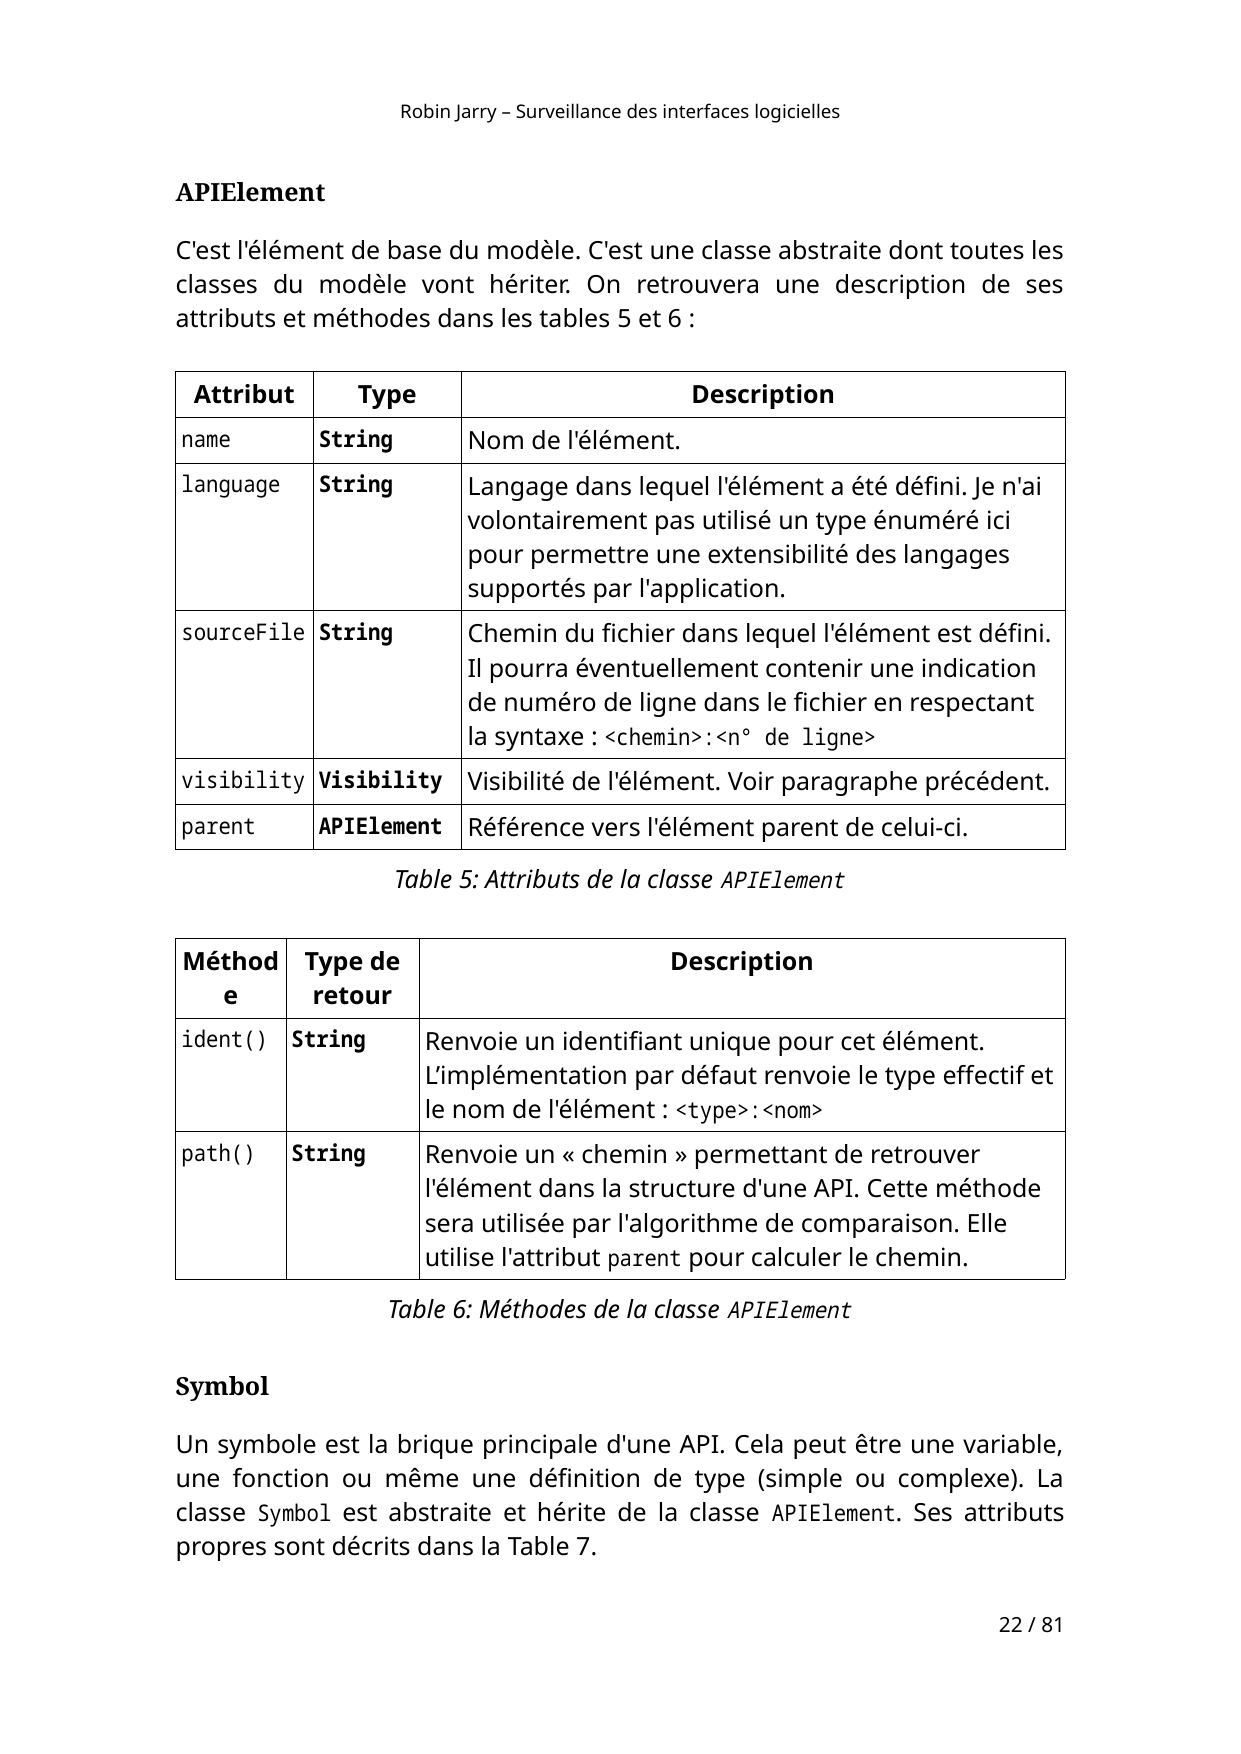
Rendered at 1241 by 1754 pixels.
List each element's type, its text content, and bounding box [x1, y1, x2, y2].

table_cell Nom de l'élément. [462, 418, 1065, 462]
text Un symbole est la brique principale d'une API. Cela peut être une variable, une fonction ou même une définition de type (simple ou complexe). La classe Symbol est abstraite et hérite de la classe APIElement. Ses attributs propres sont décrits dans la Table 7. [175, 1427, 1065, 1563]
text C'est l'élément de base du modèle. C'est une classe abstraite dont toutes les classes du modèle vont hériter. On retrouvera une description de ses attributs et méthodes dans les tables 5 et 6 : [175, 233, 1065, 335]
table_cell parent [176, 805, 313, 849]
table_cell String [314, 464, 461, 610]
table_header Méthode [176, 939, 286, 1017]
table_cell path() [176, 1132, 286, 1279]
table_cell ident() [176, 1019, 286, 1131]
table_header Description [420, 939, 1065, 1017]
table_cell String [287, 1132, 419, 1279]
text Table 5: Attributs de la classe APIElement [175, 862, 1065, 896]
table_header Type de retour [287, 939, 419, 1017]
table_header Type [314, 372, 461, 417]
table_cell Renvoie un « chemin » permettant de retrouver l'élément dans la structure d'une API. Cette méthode sera utilisée par l'algorithme de comparaison. Elle utilise l'attribut parent pour calculer le chemin. [420, 1132, 1065, 1279]
table_header Description [462, 372, 1065, 417]
table_cell Visibility [314, 759, 461, 804]
subtitle Symbol [175, 1369, 1065, 1403]
table_cell visibility [176, 759, 313, 804]
text Table 6: Méthodes de la classe APIElement [175, 1292, 1065, 1326]
table_cell sourceFile [176, 611, 313, 758]
table_cell name [176, 418, 313, 462]
table_cell Langage dans lequel l'élément a été défini. Je n'ai volontairement pas utilisé un type énuméré ici pour permettre une extensibilité des langages supportés par l'application. [462, 464, 1065, 610]
table_cell Renvoie un identifiant unique pour cet élément. L’implémentation par défaut renvoie le type effectif et le nom de l'élément : <type>:<nom> [420, 1019, 1065, 1131]
subtitle APIElement [175, 175, 1065, 209]
table_cell Visibilité de l'élément. Voir paragraphe précédent. [462, 759, 1065, 804]
table_cell String [314, 611, 461, 758]
table_cell Référence vers l'élément parent de celui-ci. [462, 805, 1065, 849]
table_cell Chemin du fichier dans lequel l'élément est défini. Il pourra éventuellement contenir une indication de numéro de ligne dans le fichier en respectant la syntaxe : <chemin>:<n° de ligne> [462, 611, 1065, 758]
table_cell language [176, 464, 313, 610]
table_cell APIElement [314, 805, 461, 849]
table_cell String [287, 1019, 419, 1131]
table_header Attribut [176, 372, 313, 417]
table_cell String [314, 418, 461, 462]
